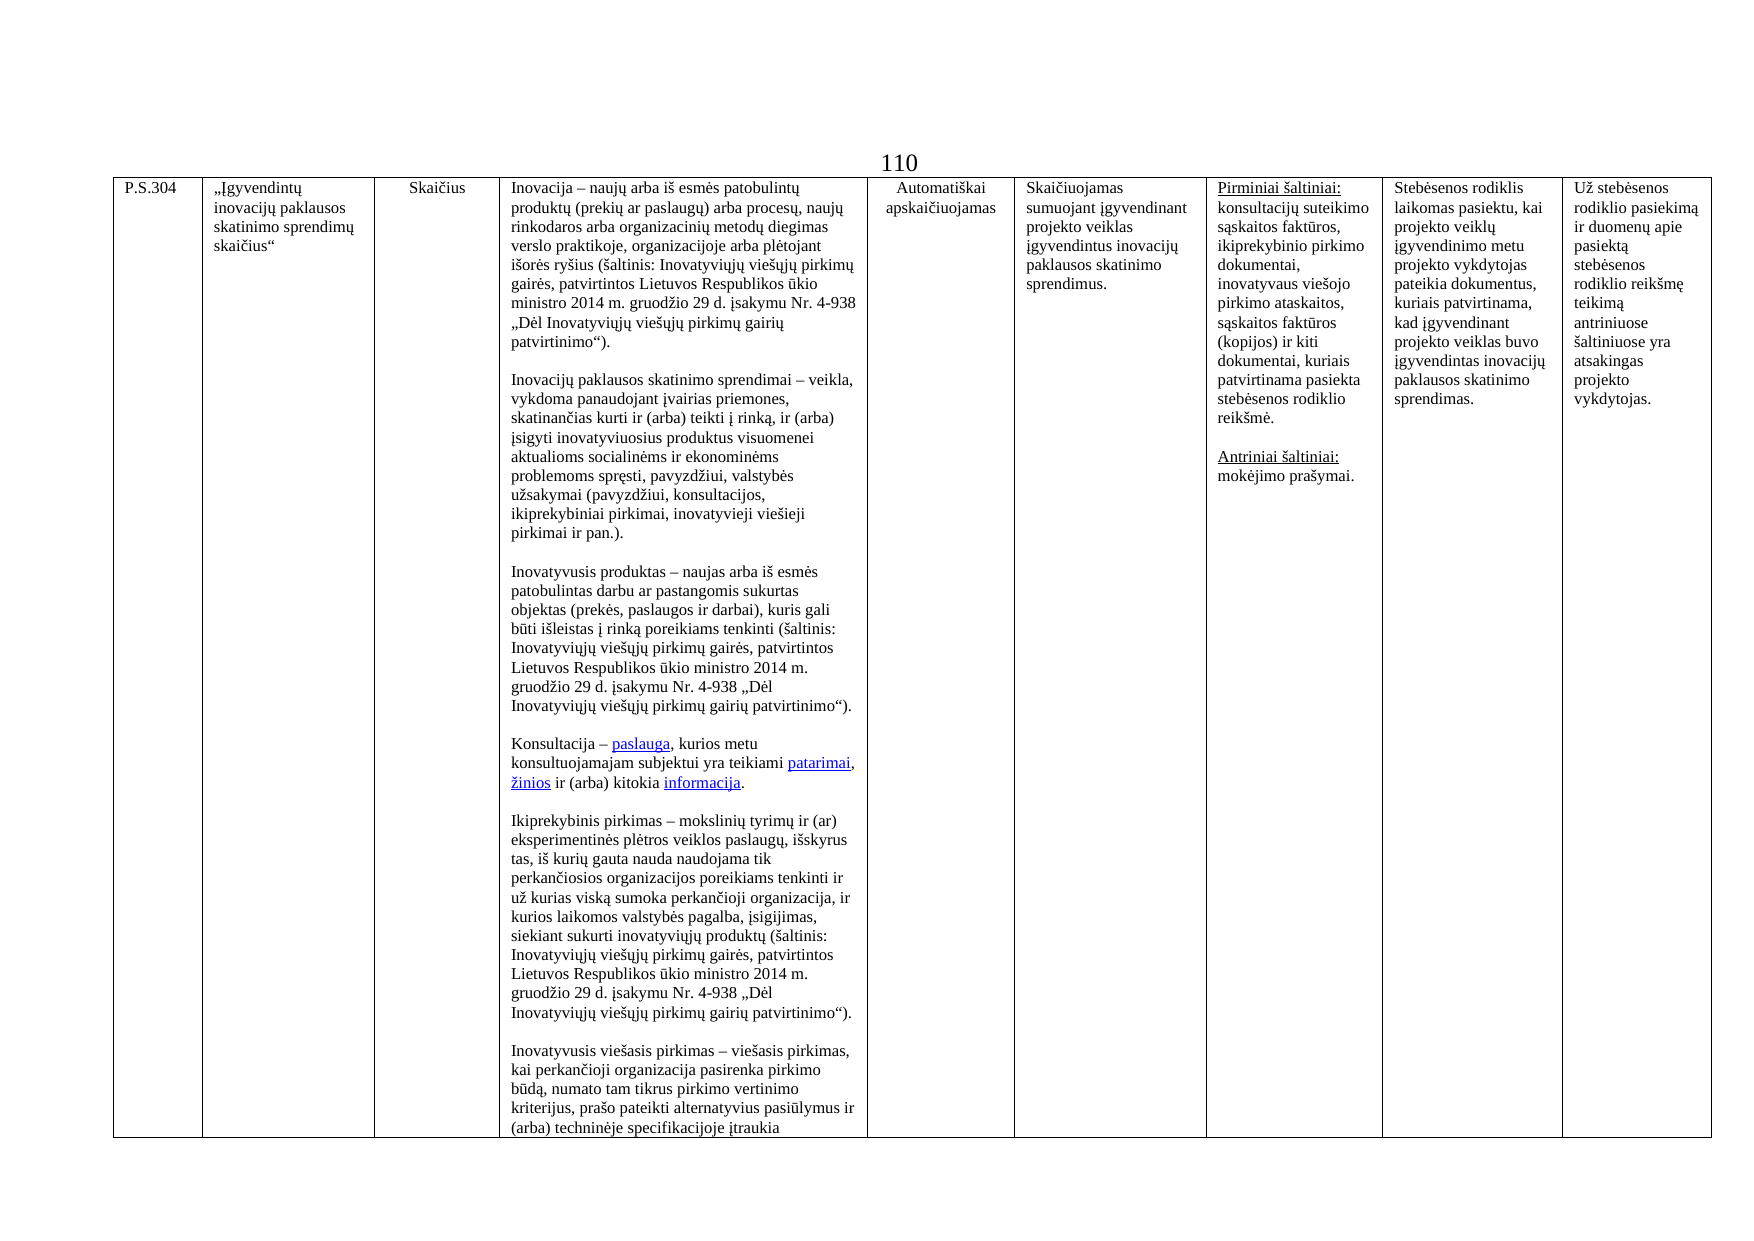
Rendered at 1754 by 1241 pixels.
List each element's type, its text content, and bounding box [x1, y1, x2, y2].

table_cell „Įgyvendintų inovacijų paklausos skatinimo sprendimų skaičius“ [203, 178, 374, 1137]
table_cell P.S.304 [114, 178, 202, 1137]
table_cell Pirminiai šaltiniai: konsultacijų suteikimo sąskaitos faktūros, ikiprekybinio pirkimo dokumentai, inovatyvaus viešojo pirkimo ataskaitos, sąskaitos faktūros (kopijos) ir kiti dokumentai, kuriais patvirtinama pasiekta stebėsenos rodiklio reikšmė. Antriniai šaltiniai: mokėjimo prašymai. [1207, 178, 1382, 1137]
table_cell Automatiškai apskaičiuojamas [868, 178, 1014, 1137]
table_cell Skaičiuojamas sumuojant įgyvendinant projekto veiklas įgyvendintus inovacijų paklausos skatinimo sprendimus. [1015, 178, 1206, 1137]
table_cell Skaičius [375, 178, 499, 1137]
table_cell Inovacija – naujų arba iš esmės patobulintų produktų (prekių ar paslaugų) arba procesų, naujų rinkodaros arba organizacinių metodų diegimas verslo praktikoje, organizacijoje arba plėtojant išorės ryšius (šaltinis: Inovatyviųjų viešųjų pirkimų gairės, patvirtintos Lietuvos Respublikos ūkio ministro 2014 m. gruodžio 29 d. įsakymu Nr. 4-938 „Dėl Inovatyviųjų viešųjų pirkimų gairių patvirtinimo“). Inovacijų paklausos skatinimo sprendimai – veikla, vykdoma panaudojant įvairias priemones, skatinančias kurti ir (arba) teikti į rinką, ir (arba) įsigyti inovatyviuosius produktus visuomenei aktualioms socialinėms ir ekonominėms problemoms spręsti, pavyzdžiui, valstybės užsakymai (pavyzdžiui, konsultacijos, ikiprekybiniai pirkimai, inovatyvieji viešieji pirkimai ir pan.). Inovatyvusis produktas – naujas arba iš esmės patobulintas darbu ar pastangomis sukurtas objektas (prekės, paslaugos ir darbai), kuris gali būti išleistas į rinką poreikiams tenkinti (šaltinis: Inovatyviųjų viešųjų pirkimų gairės, patvirtintos Lietuvos Respublikos ūkio ministro 2014 m. gruodžio 29 d. įsakymu Nr. 4-938 „Dėl Inovatyviųjų viešųjų pirkimų gairių patvirtinimo“). Konsultacija – paslauga, kurios metu konsultuojamajam subjektui yra teikiami patarimai, žinios ir (arba) kitokia informacija. Ikiprekybinis pirkimas – mokslinių tyrimų ir (ar) eksperimentinės plėtros veiklos paslaugų, išskyrus tas, iš kurių gauta nauda naudojama tik perkančiosios organizacijos poreikiams tenkinti ir už kurias viską sumoka perkančioji organizacija, ir kurios laikomos valstybės pagalba, įsigijimas, siekiant sukurti inovatyviųjų produktų (šaltinis: Inovatyviųjų viešųjų pirkimų gairės, patvirtintos Lietuvos Respublikos ūkio ministro 2014 m. gruodžio 29 d. įsakymu Nr. 4-938 „Dėl Inovatyviųjų viešųjų pirkimų gairių patvirtinimo“). Inovatyvusis viešasis pirkimas – viešasis pirkimas, kai perkančioji organizacija pasirenka pirkimo būdą, numato tam tikrus pirkimo vertinimo kriterijus, prašo pateikti alternatyvius pasiūlymus ir (arba) techninėje specifikacijoje įtraukia [500, 178, 867, 1137]
table_cell Stebėsenos rodiklis laikomas pasiektu, kai projekto veiklų įgyvendinimo metu projekto vykdytojas pateikia dokumentus, kuriais patvirtinama, kad įgyvendinant projekto veiklas buvo įgyvendintas inovacijų paklausos skatinimo sprendimas. [1383, 178, 1562, 1137]
table_cell Už stebėsenos rodiklio pasiekimą ir duomenų apie pasiektą stebėsenos rodiklio reikšmę teikimą antriniuose šaltiniuose yra atsakingas projekto vykdytojas. [1563, 178, 1711, 1137]
